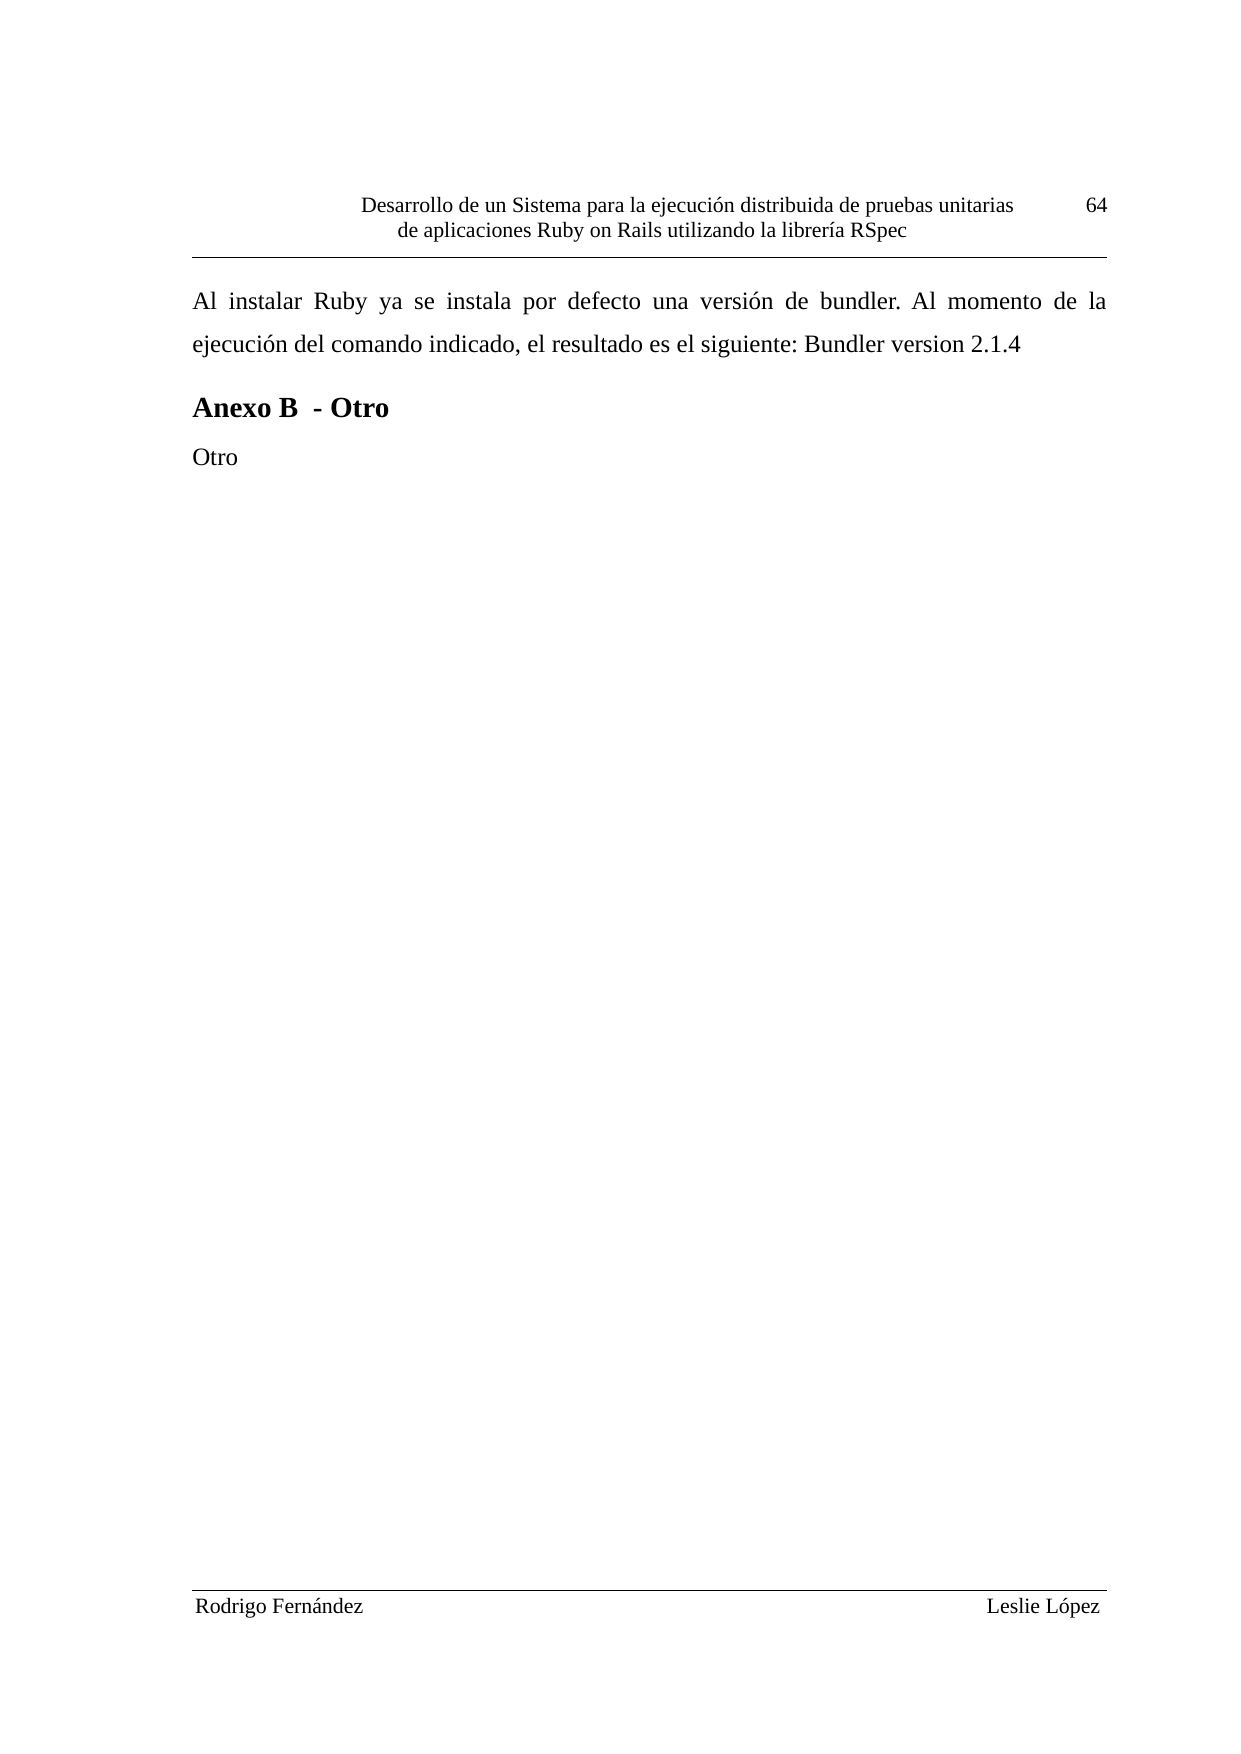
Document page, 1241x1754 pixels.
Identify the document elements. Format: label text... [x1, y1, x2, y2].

text Otro [192, 442, 1107, 470]
text Al instalar Ruby ya se instala por defecto una versión de bundler. Al momento de la ejecución del comando indicado, el resultado es el siguiente: Bundler version 2.1.4 [192, 286, 1107, 358]
list Anexo B - Otro [192, 390, 1107, 424]
